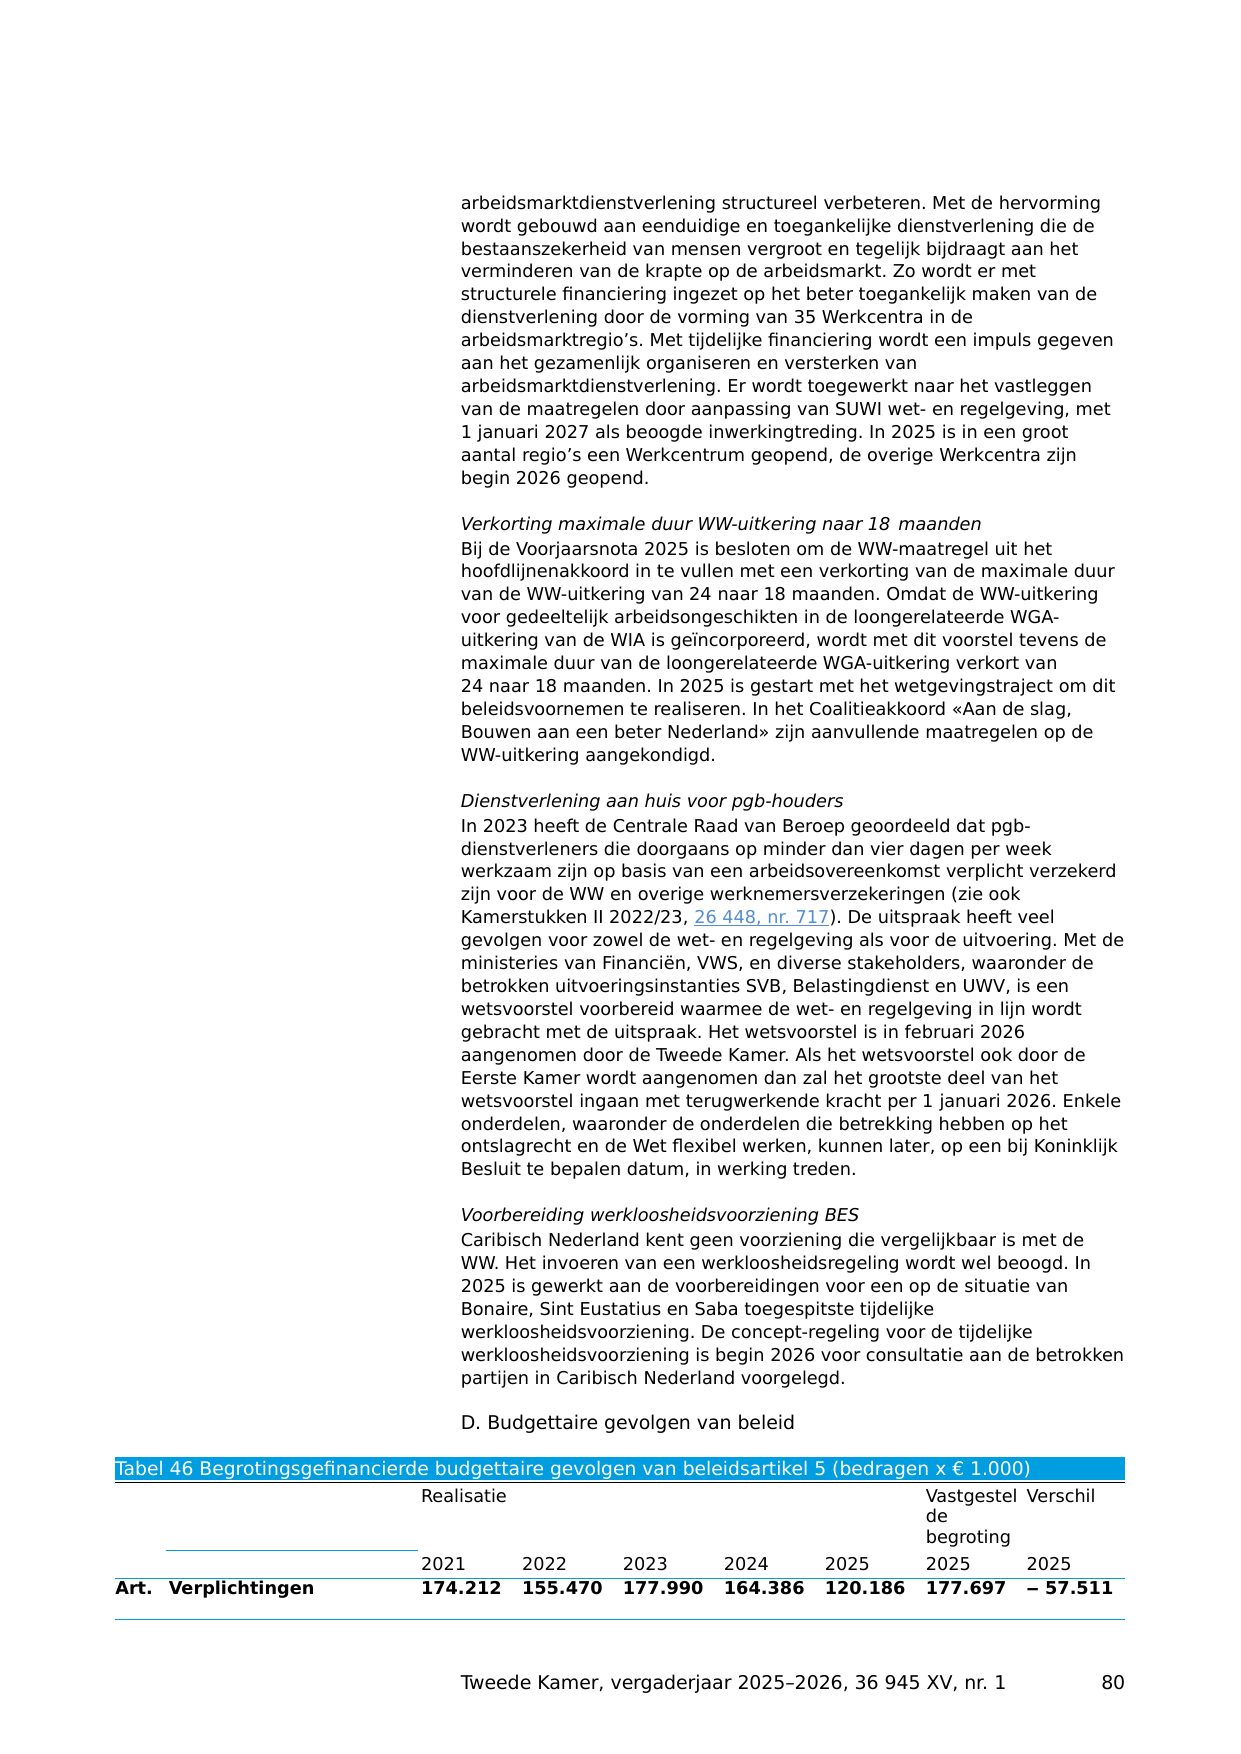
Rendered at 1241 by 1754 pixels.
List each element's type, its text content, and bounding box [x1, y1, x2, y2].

table_cell [620, 1599, 721, 1619]
table_cell Verschil [1024, 1483, 1125, 1550]
table_cell 2022 [519, 1550, 620, 1577]
text In 2023 heeft de Centrale Raad van Beroep geoordeeld dat pgb-dienstverleners die doorgaans op minder dan vier dagen per week werkzaam zĳn op basis van een arbeidsovereenkomst verplicht verzekerd zĳn voor de WW en overige werknemersverzekeringen (zie ook Kamerstukken II 2022/23, 26 448, nr. 717). De uitspraak heeft veel gevolgen voor zowel de wet- en regelgeving als voor de uitvoering. Met de ministeries van Financiën, VWS, en diverse stakeholders, waaronder de betrokken uitvoeringsinstanties SVB, Belastingdienst en UWV, is een wetsvoorstel voorbereid waarmee de wet- en regelgeving in lĳn wordt gebracht met de uitspraak. Het wetsvoorstel is in februari 2026 aangenomen door de Tweede Kamer. Als het wetsvoorstel ook door de Eerste Kamer wordt aangenomen dan zal het grootste deel van het wetsvoorstel ingaan met terugwerkende kracht per 1 januari 2026. Enkele onderdelen, waaronder de onderdelen die betrekking hebben op het ontslagrecht en de Wet flexibel werken, kunnen later, op een bij Koninklijk Besluit te bepalen datum, in werking treden. [461, 814, 1125, 1180]
table_cell Realisatie [418, 1483, 923, 1550]
table_cell [519, 1599, 620, 1619]
table_cell [923, 1599, 1023, 1619]
table_cell [166, 1599, 418, 1619]
table_cell 2024 [721, 1550, 822, 1577]
table_cell 164.386 [721, 1579, 822, 1598]
table_cell 155.470 [519, 1579, 620, 1598]
table_cell Verplichtingen [166, 1579, 418, 1598]
table_cell [115, 1483, 166, 1550]
table_cell 177.697 [923, 1579, 1023, 1598]
text Caribisch Nederland kent geen voorziening die vergelijkbaar is met de WW. Het invoeren van een werkloosheidsregeling wordt wel beoogd. In 2025 is gewerkt aan de voorbereidingen voor een op de situatie van Bonaire, Sint Eustatius en Saba toegespitste tijdelijke werkloosheidsvoorziening. De concept-regeling voor de tijdelijke werkloosheidsvoorziening is begin 2026 voor consultatie aan de betrokken partijen in Caribisch Nederland voorgelegd. [461, 1228, 1125, 1389]
table_cell [115, 1550, 166, 1577]
table_cell [115, 1599, 166, 1619]
text Dienstverlening aan huis voor pgb-houders [461, 789, 1125, 812]
table_cell [1024, 1599, 1125, 1619]
table_cell 2025 [822, 1550, 923, 1577]
table_cell Art. [115, 1579, 166, 1598]
table_cell 2023 [620, 1550, 721, 1577]
table_cell Vastgestelde begroting [923, 1483, 1023, 1550]
table_cell ‒ 57.511 [1024, 1579, 1125, 1598]
table_cell 174.212 [418, 1579, 519, 1598]
text arbeidsmarktdienstverlening structureel verbeteren. Met de hervorming wordt gebouwd aan eenduidige en toegankelijke dienstverlening die de bestaanszekerheid van mensen vergroot en tegelijk bijdraagt aan het verminderen van de krapte op de arbeidsmarkt. Zo wordt er met structurele financiering ingezet op het beter toegankelĳk maken van de dienstverlening door de vorming van 35 Werkcentra in de arbeidsmarktregio’s. Met tijdelijke financiering wordt een impuls gegeven aan het gezamenlijk organiseren en versterken van arbeidsmarktdienstverlening. Er wordt toegewerkt naar het vastleggen van de maatregelen door aanpassing van SUWI wet- en regelgeving, met 1 januari 2027 als beoogde inwerkingtreding. In 2025 is in een groot aantal regio’s een Werkcentrum geopend, de overige Werkcentra zijn begin 2026 geopend. [461, 191, 1125, 489]
table_cell [166, 1551, 418, 1577]
table_cell [721, 1599, 822, 1619]
text Voorbereiding werkloosheidsvoorziening BES [461, 1203, 1125, 1226]
table_cell [418, 1599, 519, 1619]
table_cell 177.990 [620, 1579, 721, 1598]
table_cell 2021 [418, 1550, 519, 1577]
text Bij de Voorjaarsnota 2025 is besloten om de WW-maatregel uit het hoofdlijnenakkoord in te vullen met een verkorting van de maximale duur van de WW-uitkering van 24 naar 18 maanden. Omdat de WW-uitkering voor gedeeltelijk arbeidsongeschikten in de loongerelateerde WGA-uitkering van de WIA is geïncorporeerd, wordt met dit voorstel tevens de maximale duur van de loongerelateerde WGA-uitkering verkort van 24 naar 18 maanden. In 2025 is gestart met het wetgevingstraject om dit beleidsvoornemen te realiseren. In het Coalitieakkoord «Aan de slag, Bouwen aan een beter Nederland» zijn aanvullende maatregelen op de WW-uitkering aangekondigd. [461, 537, 1125, 766]
table_cell 2025 [1024, 1550, 1125, 1577]
title D. Budgettaire gevolgen van beleid [461, 1412, 1125, 1433]
text Verkorting maximale duur WW-uitkering naar 18 maanden [461, 512, 1125, 534]
table_cell [822, 1599, 923, 1619]
table_cell 2025 [923, 1550, 1023, 1577]
table_cell [166, 1483, 418, 1550]
table_cell 120.186 [822, 1579, 923, 1598]
